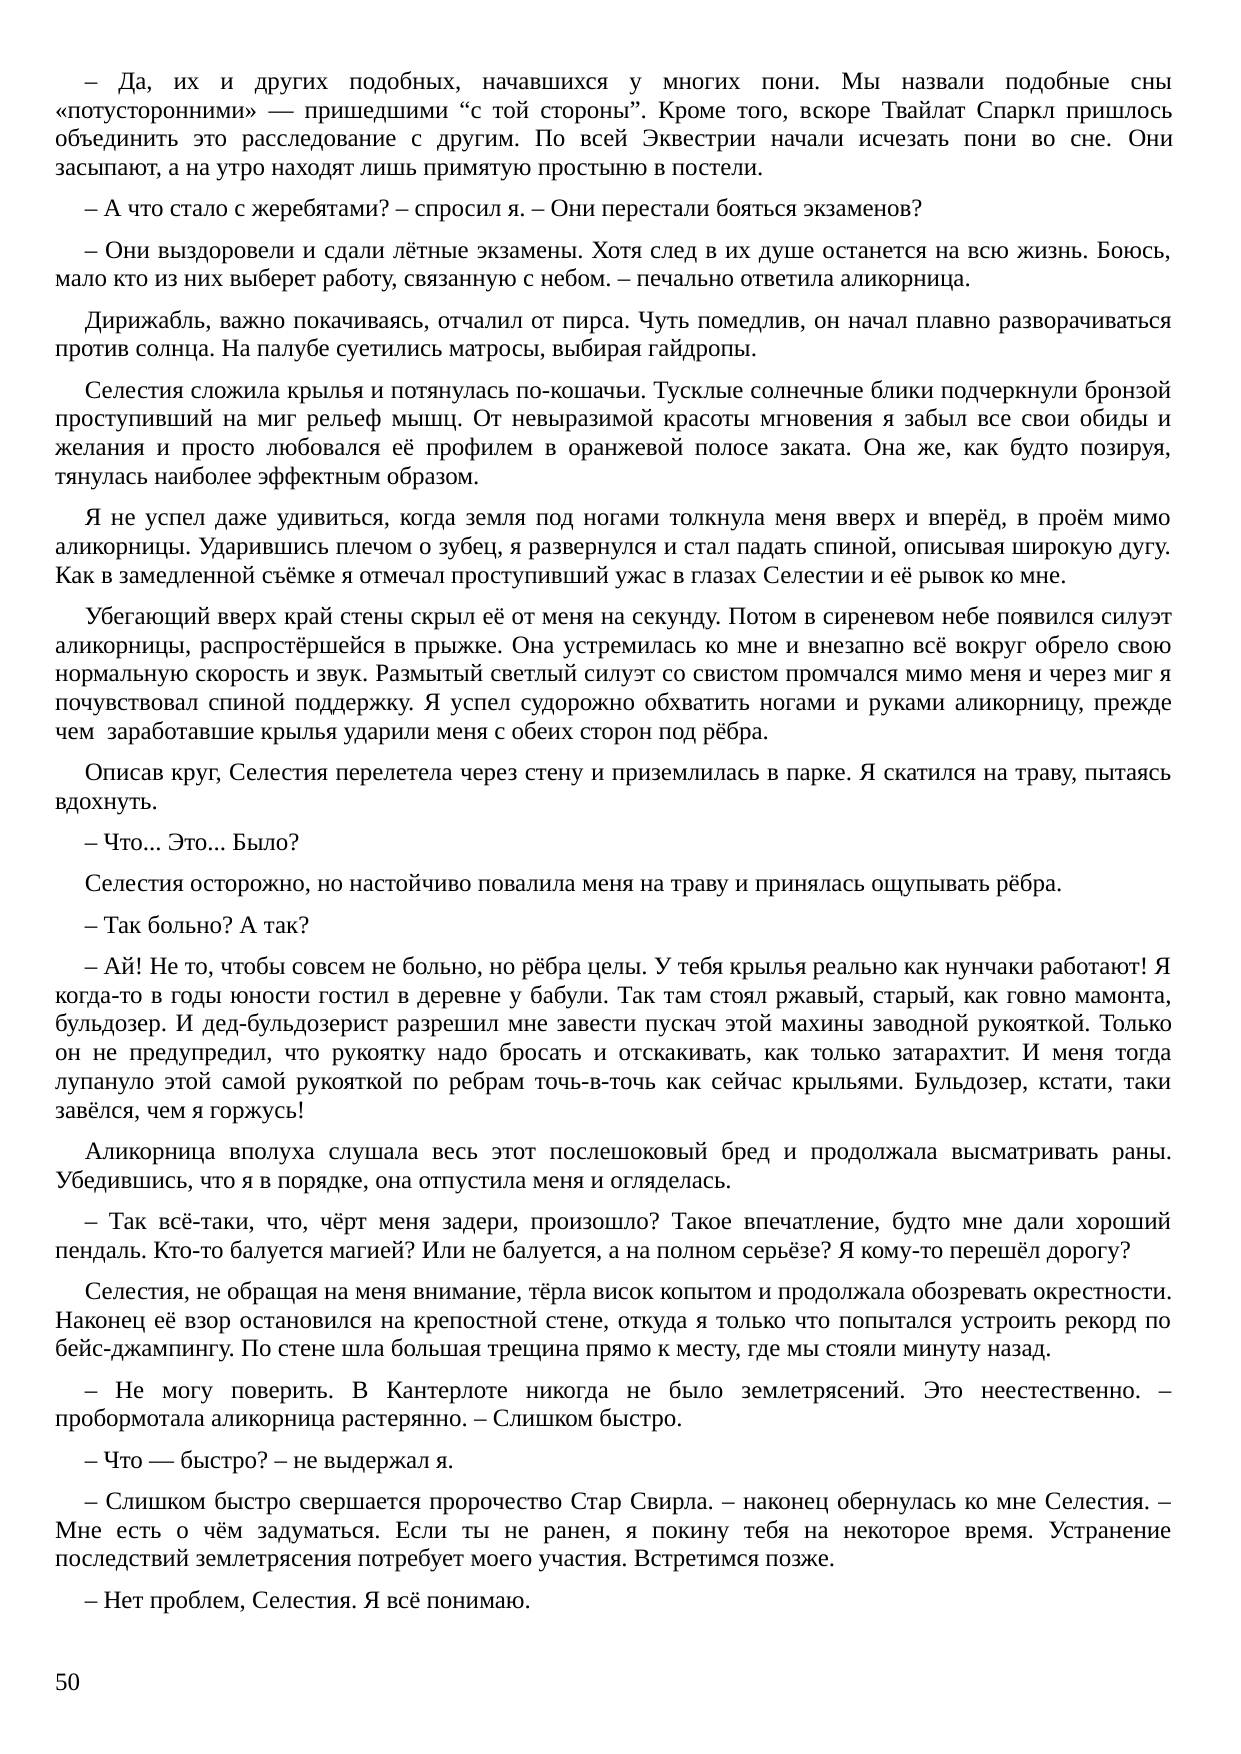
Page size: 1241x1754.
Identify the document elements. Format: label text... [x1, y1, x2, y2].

text – Так больно? А так? [55, 910, 1173, 938]
text – Что... Это... Было? [55, 827, 1173, 856]
text – Что — быстро? – не выдержал я. [55, 1445, 1173, 1473]
text Селестия, не обращая на меня внимание, тёрла висок копытом и продолжала обозревать окрестности. Наконец её взор остановился на крепостной стене, откуда я только что попытался устроить рекорд по бейс-джампингу. По стене шла большая трещина прямо к месту, где мы стояли минуту назад. [55, 1276, 1173, 1362]
text – Не могу поверить. В Кантерлоте никогда не было землетрясений. Это неестественно. – пробормотала аликорница растерянно. – Слишком быстро. [55, 1375, 1173, 1432]
text Аликорница вполуха слушала весь этот послешоковый бред и продолжала высматривать раны. Убедившись, что я в порядке, она отпустила меня и огляделась. [55, 1136, 1173, 1193]
text – А что стало с жеребятами? – спросил я. – Они перестали бояться экзаменов? [55, 193, 1173, 222]
text Селестия осторожно, но настойчиво повалила меня на траву и принялась ощупывать рёбра. [55, 868, 1173, 897]
text Убегающий вверх край стены скрыл её от меня на секунду. Потом в сиреневом небе появился силуэт аликорницы, распростёршейся в прыжке. Она устремилась ко мне и внезапно всё вокруг обрело свою нормальную скорость и звук. Размытый светлый силуэт со свистом промчался мимо меня и через миг я почувствовал спиной поддержку. Я успел судорожно обхватить ногами и руками аликорницу, прежде чем заработавшие крылья ударили меня с обеих сторон под рёбра. [55, 601, 1173, 745]
text – Ай! Не то, чтобы совсем не больно, но рёбра целы. У тебя крылья реально как нунчаки работают! Я когда-то в годы юности гостил в деревне у бабули. Так там стоял ржавый, старый, как говно мамонта, бульдозер. И дед-бульдозерист разрешил мне завести пускач этой махины заводной рукояткой. Только он не предупредил, что рукоятку надо бросать и отскакивать, как только затарахтит. И меня тогда лупануло этой самой рукояткой по ребрам точь-в-точь как сейчас крыльями. Бульдозер, кстати, таки завёлся, чем я горжусь! [55, 951, 1173, 1123]
text Дирижабль, важно покачиваясь, отчалил от пирса. Чуть помедлив, он начал плавно разворачиваться против солнца. На палубе суетились матросы, выбирая гайдропы. [55, 305, 1173, 362]
text – Слишком быстро свершается пророчество Стар Свирла. – наконец обернулась ко мне Селестия. – Мне есть о чём задуматься. Если ты не ранен, я покину тебя на некоторое время. Устранение последствий землетрясения потребует моего участия. Встретимся позже. [55, 1486, 1173, 1572]
text Селестия сложила крылья и потянулась по-кошачьи. Тусклые солнечные блики подчеркнули бронзой проступивший на миг рельеф мышц. От невыразимой красоты мгновения я забыл все свои обиды и желания и просто любовался её профилем в оранжевой полосе заката. Она же, как будто позируя, тянулась наиболее эффектным образом. [55, 375, 1173, 490]
text Описав круг, Селестия перелетела через стену и приземлилась в парке. Я скатился на траву, пытаясь вдохнуть. [55, 757, 1173, 815]
text – Нет проблем, Селестия. Я всё понимаю. [55, 1585, 1173, 1613]
text – Так всё-таки, что, чёрт меня задери, произошло? Такое впечатление, будто мне дали хороший пендаль. Кто-то балуется магией? Или не балуется, а на полном серьёзе? Я кому-то перешёл дорогу? [55, 1206, 1173, 1263]
text – Да, их и других подобных, начавшихся у многих пони. Мы назвали подобные сны «потусторонними» — пришедшими “с той стороны”. Кроме того, вскоре Твайлат Спаркл пришлось объединить это расследование с другим. По всей Эквестрии начали исчезать пони во сне. Они засыпают, а на утро находят лишь примятую простыню в постели. [55, 66, 1173, 181]
text Я не успел даже удивиться, когда земля под ногами толкнула меня вверх и вперёд, в проём мимо аликорницы. Ударившись плечом о зубец, я развернулся и стал падать спиной, описывая широкую дугу. Как в замедленной съёмке я отмечал проступивший ужас в глазах Селестии и её рывок ко мне. [55, 502, 1173, 588]
text – Они выздоровели и сдали лётные экзамены. Хотя след в их душе останется на всю жизнь. Боюсь, мало кто из них выберет работу, связанную с небом. – печально ответила аликорница. [55, 235, 1173, 292]
